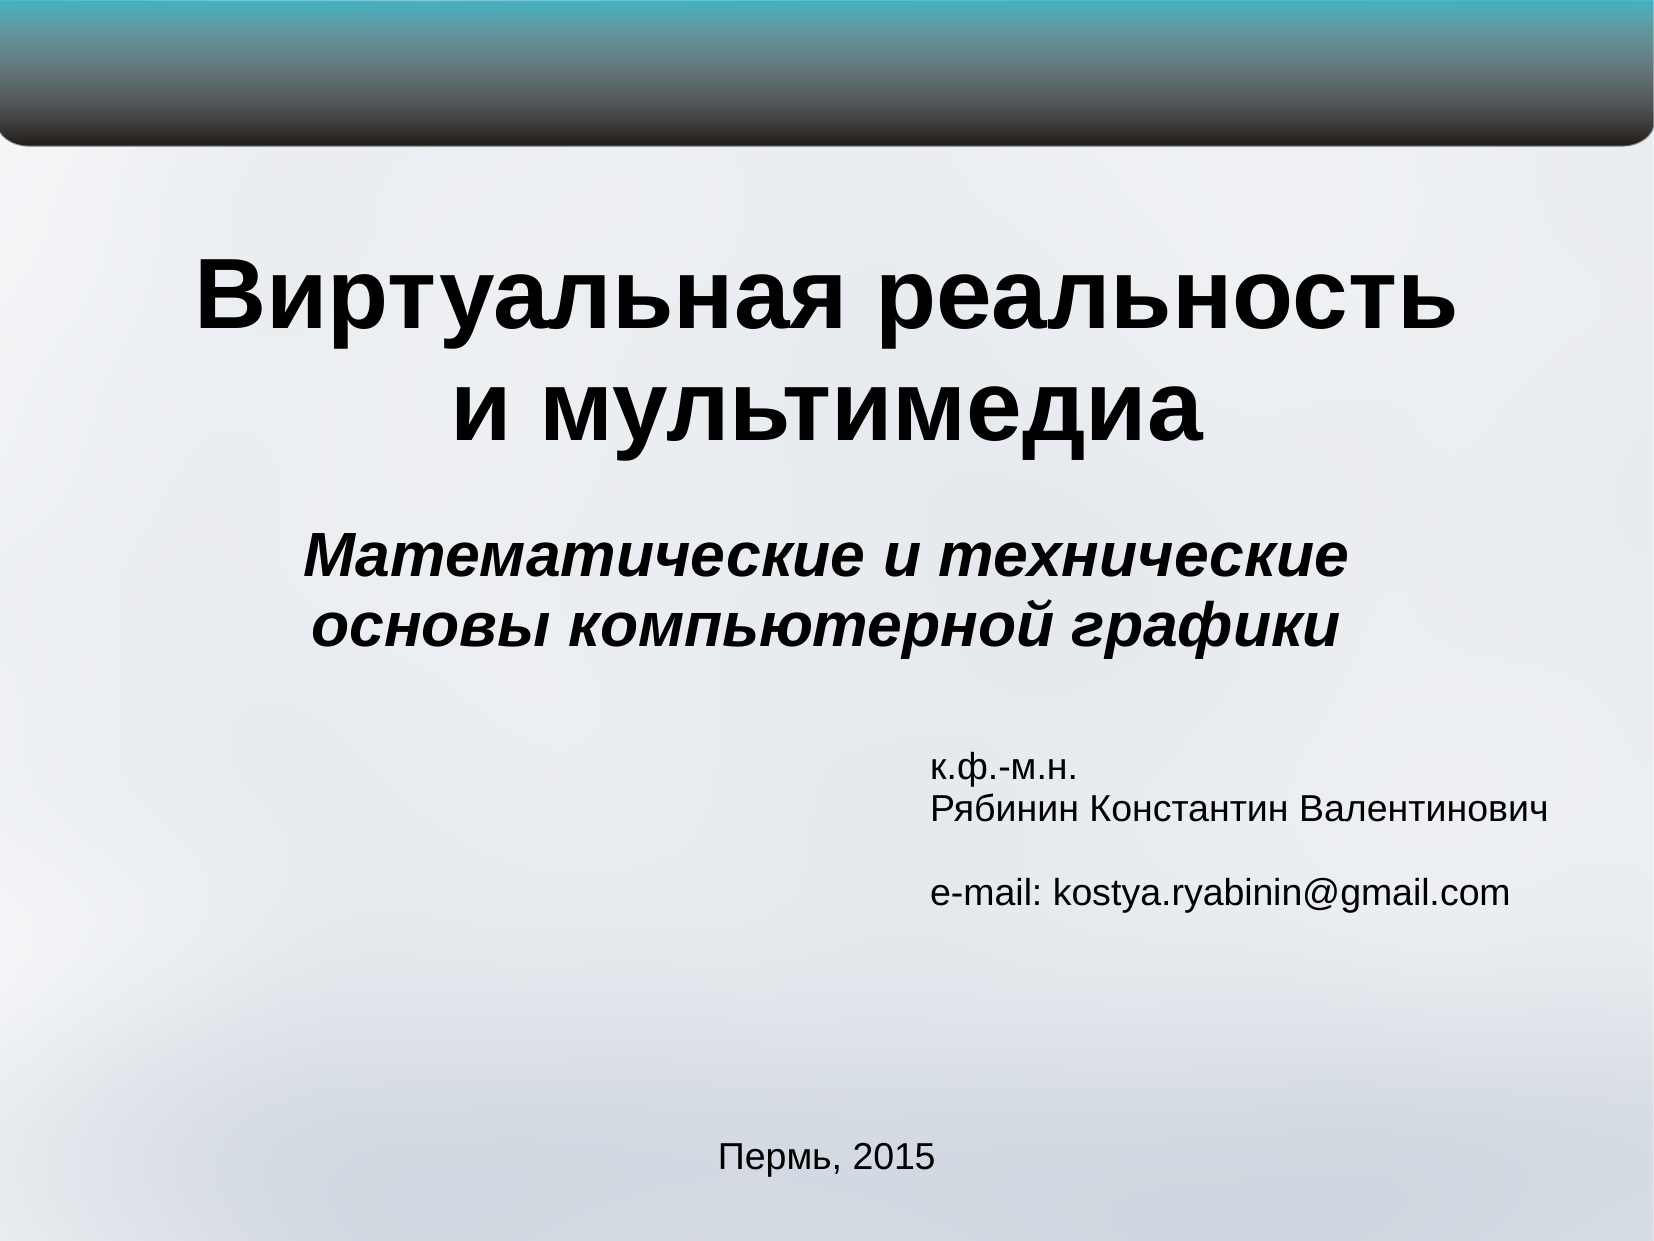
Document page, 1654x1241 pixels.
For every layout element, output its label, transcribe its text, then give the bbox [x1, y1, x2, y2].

picture [0, 0, 1654, 1241]
text_box Виртуальная реальность и мультимедиа Математические и технические основы компьютерной графики [147, 230, 1506, 668]
text_box Пермь, 2015 [590, 1127, 1063, 1185]
text_box к.ф.-м.н. Рябинин Константин Валентинович e-mail: kostya.ryabinin@gmail.com [915, 738, 1595, 921]
